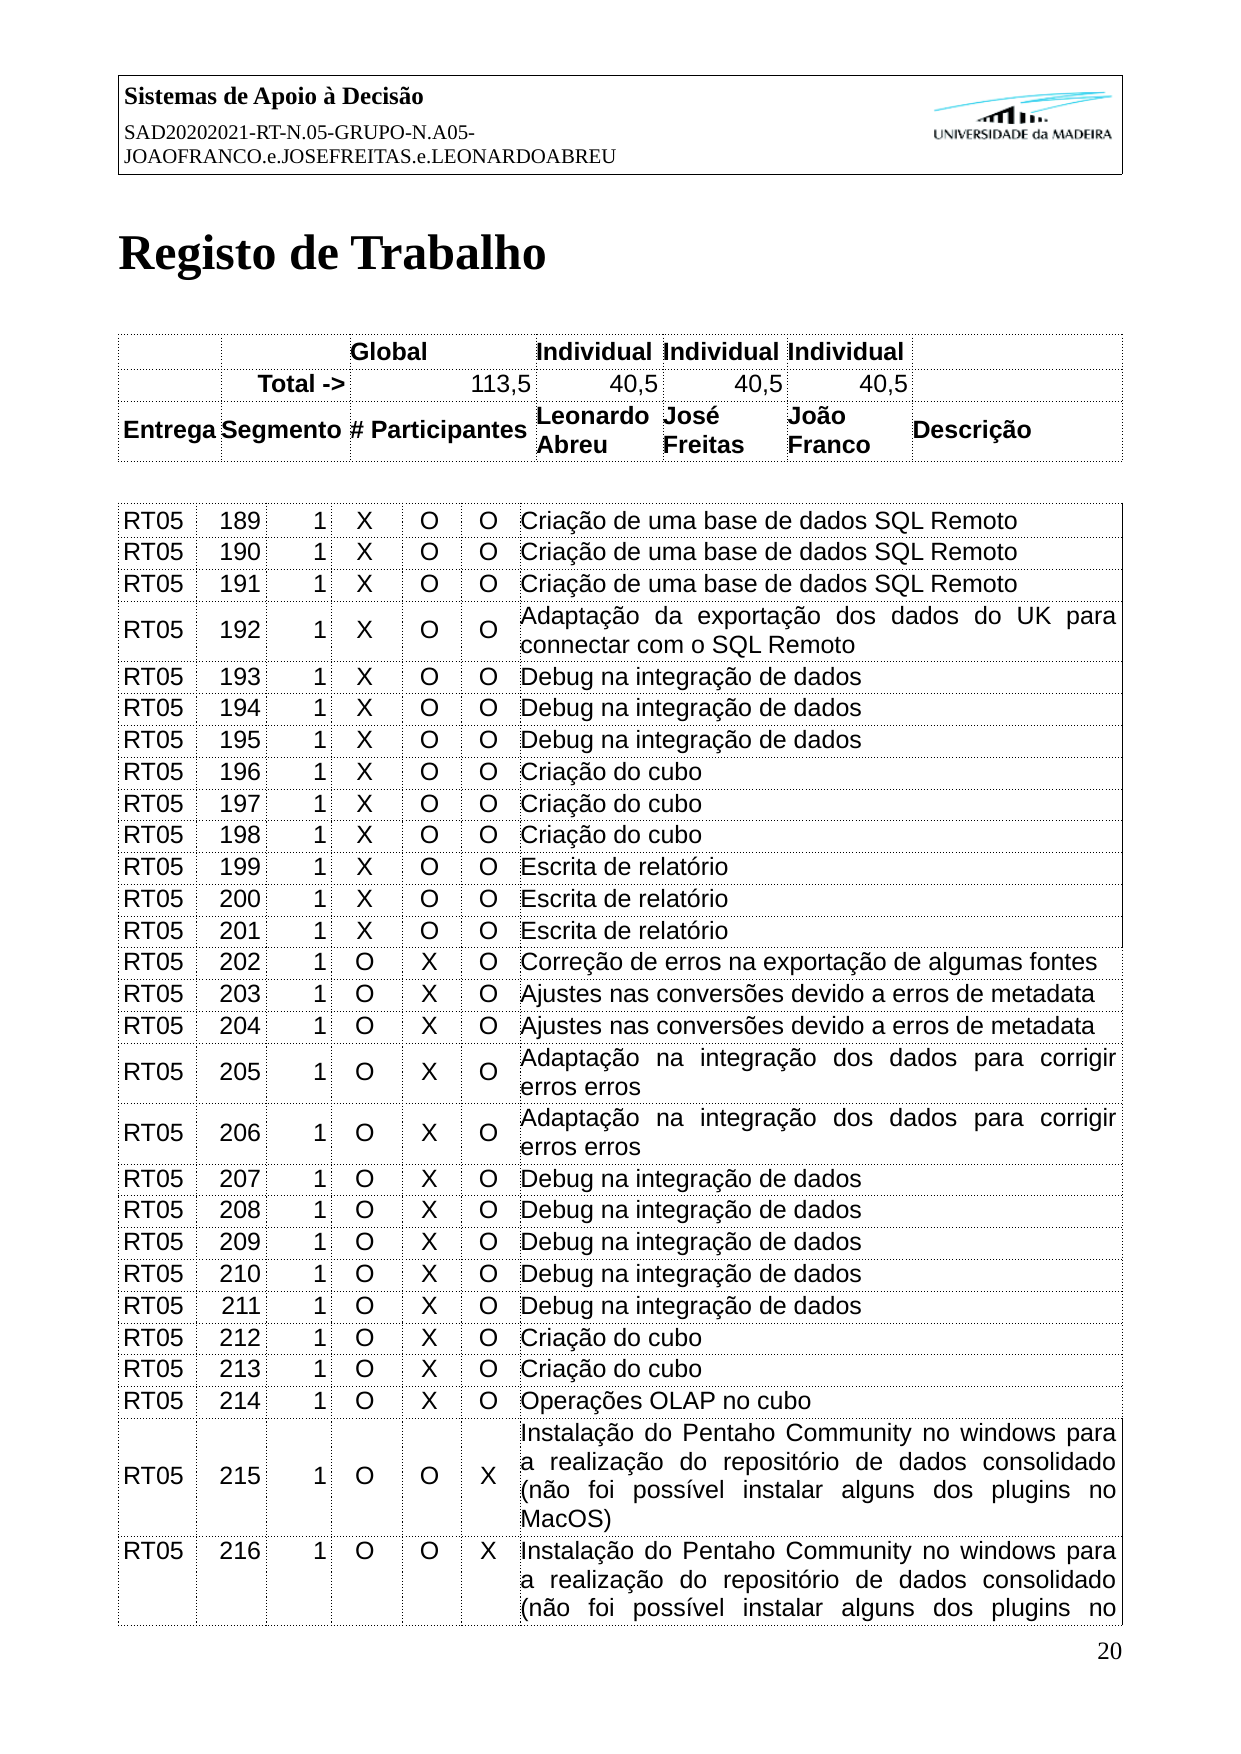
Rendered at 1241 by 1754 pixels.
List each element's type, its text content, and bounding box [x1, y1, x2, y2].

table_cell O [461, 661, 520, 693]
table_cell X [402, 1103, 461, 1164]
table_cell O [461, 601, 520, 661]
table_cell O [331, 1536, 402, 1625]
table_cell O [402, 1418, 461, 1536]
table_cell 215 [196, 1418, 266, 1536]
table_cell O [461, 1259, 520, 1291]
table_cell O [331, 1291, 402, 1322]
table_cell RT05 [118, 537, 196, 569]
table_cell 197 [196, 789, 266, 820]
table_cell 1 [266, 569, 331, 601]
table_cell O [461, 569, 520, 601]
table_cell 1 [266, 661, 331, 693]
table_cell RT05 [118, 1259, 196, 1291]
table_cell 1 [266, 1227, 331, 1259]
table_cell X [331, 601, 402, 661]
table_cell O [461, 947, 520, 979]
table_cell RT05 [118, 725, 196, 757]
table_cell X [331, 820, 402, 852]
table_cell Entrega [118, 401, 221, 461]
table_cell 212 [196, 1323, 266, 1354]
table_cell 193 [196, 661, 266, 693]
table_cell X [331, 884, 402, 916]
table_cell 40,5 [536, 369, 663, 401]
table_cell RT05 [118, 661, 196, 693]
table_cell [912, 369, 1122, 401]
table_cell 1 [266, 1011, 331, 1043]
table_cell 40,5 [788, 369, 912, 401]
table_cell Escrita de relatório [520, 852, 1122, 884]
table_cell X [461, 1418, 520, 1536]
table_cell X [402, 1227, 461, 1259]
subtitle Registo de Trabalho [118, 223, 1122, 281]
table_cell O [331, 1195, 402, 1227]
table_cell [118, 369, 221, 401]
table_cell O [461, 1323, 520, 1354]
table_cell Criação do cubo [520, 1354, 1122, 1386]
table_header Individual [788, 334, 912, 369]
table_cell RT05 [118, 916, 196, 947]
table_cell O [461, 725, 520, 757]
table_cell 199 [196, 852, 266, 884]
table_cell O [461, 884, 520, 916]
table_cell RT05 [118, 820, 196, 852]
table_cell 1 [266, 947, 331, 979]
table_cell Criação do cubo [520, 789, 1122, 820]
table_cell Debug na integração de dados [520, 661, 1122, 693]
table_cell 194 [196, 693, 266, 725]
table_cell 207 [196, 1164, 266, 1195]
table_cell O [461, 979, 520, 1011]
table_cell 200 [196, 884, 266, 916]
table_cell O [461, 1164, 520, 1195]
table_cell Total -> [221, 369, 350, 401]
table_cell 1 [266, 1418, 331, 1536]
table_cell RT05 [118, 852, 196, 884]
table_header 1 [266, 503, 331, 537]
table_header Global [350, 334, 536, 369]
table_cell RT05 [118, 947, 196, 979]
table_cell RT05 [118, 693, 196, 725]
table_cell X [331, 757, 402, 788]
table_cell Ajustes nas conversões devido a erros de metadata [520, 1011, 1122, 1043]
table_cell 210 [196, 1259, 266, 1291]
table_header Individual [663, 334, 787, 369]
table_cell O [331, 1103, 402, 1164]
table_cell 1 [266, 884, 331, 916]
table_cell 1 [266, 601, 331, 661]
table_cell X [331, 916, 402, 947]
table_cell Debug na integração de dados [520, 1291, 1122, 1322]
table_cell RT05 [118, 757, 196, 788]
table_cell O [402, 725, 461, 757]
table_cell X [402, 1386, 461, 1418]
table_cell O [331, 1386, 402, 1418]
table_cell 214 [196, 1386, 266, 1418]
picture [919, 80, 1120, 146]
table_cell O [402, 852, 461, 884]
table_cell 191 [196, 569, 266, 601]
table_cell João Franco [788, 401, 912, 461]
table_cell O [331, 1354, 402, 1386]
table_cell 1 [266, 725, 331, 757]
table_cell Instalação do Pentaho Community no windows para a realização do repositório de dados consolidado (não foi possível instalar alguns dos plugins no MacOS) [520, 1418, 1122, 1536]
table_cell 205 [196, 1043, 266, 1103]
table_cell 1 [266, 1291, 331, 1322]
table_cell 216 [196, 1536, 266, 1625]
table_cell Debug na integração de dados [520, 1259, 1122, 1291]
table_cell RT05 [118, 1386, 196, 1418]
table_cell O [461, 820, 520, 852]
table_cell José Freitas [663, 401, 787, 461]
table_cell 1 [266, 1386, 331, 1418]
table_cell O [331, 979, 402, 1011]
table_cell 201 [196, 916, 266, 947]
table_cell O [402, 884, 461, 916]
table_cell RT05 [118, 979, 196, 1011]
table_cell O [402, 789, 461, 820]
table_cell 1 [266, 1323, 331, 1354]
table_cell X [331, 537, 402, 569]
table_cell O [402, 916, 461, 947]
table_cell 1 [266, 852, 331, 884]
table_cell 1 [266, 1103, 331, 1164]
table_cell O [402, 601, 461, 661]
table_cell X [331, 789, 402, 820]
table_cell 195 [196, 725, 266, 757]
table_cell 1 [266, 979, 331, 1011]
table_header O [461, 503, 520, 537]
table_cell RT05 [118, 1354, 196, 1386]
table_cell Criação do cubo [520, 820, 1122, 852]
table_cell 1 [266, 693, 331, 725]
table_cell Adaptação da exportação dos dados do UK para connectar com o SQL Remoto [520, 601, 1122, 661]
table_cell RT05 [118, 884, 196, 916]
table_cell 211 [196, 1291, 266, 1322]
table_header [912, 334, 1122, 369]
table_cell 1 [266, 537, 331, 569]
table_header X [331, 503, 402, 537]
table_cell 1 [266, 1043, 331, 1103]
table_cell X [331, 661, 402, 693]
table_cell 213 [196, 1354, 266, 1386]
table_cell O [461, 789, 520, 820]
table_cell X [402, 947, 461, 979]
table_cell 1 [266, 916, 331, 947]
table_cell Instalação do Pentaho Community no windows para a realização do repositório de dados consolidado (não foi possível instalar alguns dos plugins no [520, 1536, 1122, 1625]
table_cell O [461, 1386, 520, 1418]
table_cell Criação de uma base de dados SQL Remoto [520, 569, 1122, 601]
table_cell O [461, 1043, 520, 1103]
table_cell O [402, 569, 461, 601]
table_header Criação de uma base de dados SQL Remoto [520, 503, 1122, 537]
table_cell RT05 [118, 601, 196, 661]
table_cell RT05 [118, 1011, 196, 1043]
table_cell RT05 [118, 1164, 196, 1195]
table_cell Debug na integração de dados [520, 1195, 1122, 1227]
table_cell 190 [196, 537, 266, 569]
table_cell O [331, 1011, 402, 1043]
table_cell 40,5 [663, 369, 787, 401]
table_cell 208 [196, 1195, 266, 1227]
table_cell 206 [196, 1103, 266, 1164]
table_cell RT05 [118, 569, 196, 601]
table_header 189 [196, 503, 266, 537]
table_cell 196 [196, 757, 266, 788]
table_cell RT05 [118, 1103, 196, 1164]
table_cell Debug na integração de dados [520, 725, 1122, 757]
table_cell O [402, 820, 461, 852]
table_cell 1 [266, 820, 331, 852]
table_cell Escrita de relatório [520, 916, 1122, 947]
table_cell X [331, 693, 402, 725]
table_cell Criação do cubo [520, 1323, 1122, 1354]
table_cell Operações OLAP no cubo [520, 1386, 1122, 1418]
table_cell Criação de uma base de dados SQL Remoto [520, 537, 1122, 569]
table_cell 198 [196, 820, 266, 852]
table_cell O [461, 1227, 520, 1259]
table_cell X [402, 1011, 461, 1043]
table_cell Escrita de relatório [520, 884, 1122, 916]
table_cell 1 [266, 1195, 331, 1227]
table_cell 113,5 [350, 369, 536, 401]
table_cell RT05 [118, 1418, 196, 1536]
table_cell O [461, 537, 520, 569]
table_cell O [402, 757, 461, 788]
table_cell Debug na integração de dados [520, 693, 1122, 725]
table_cell O [402, 693, 461, 725]
table_cell 1 [266, 757, 331, 788]
table_header [221, 334, 350, 369]
table_cell X [331, 725, 402, 757]
table_cell RT05 [118, 789, 196, 820]
table_cell Adaptação na integração dos dados para corrigir erros erros [520, 1103, 1122, 1164]
table_cell RT05 [118, 1291, 196, 1322]
table_cell Criação do cubo [520, 757, 1122, 788]
table_cell 1 [266, 1164, 331, 1195]
table_cell Adaptação na integração dos dados para corrigir erros erros [520, 1043, 1122, 1103]
table_cell 192 [196, 601, 266, 661]
table_cell X [461, 1536, 520, 1625]
table_cell O [461, 1354, 520, 1386]
table_cell O [402, 1536, 461, 1625]
table_cell O [402, 537, 461, 569]
table_header Individual [536, 334, 663, 369]
table_cell O [461, 757, 520, 788]
table_cell X [402, 979, 461, 1011]
table_cell RT05 [118, 1043, 196, 1103]
table_cell O [331, 1418, 402, 1536]
table_cell O [461, 1103, 520, 1164]
table_header [118, 334, 221, 369]
table_cell 209 [196, 1227, 266, 1259]
table_cell O [331, 947, 402, 979]
table_cell 1 [266, 1536, 331, 1625]
table_cell Debug na integração de dados [520, 1227, 1122, 1259]
table_cell O [331, 1164, 402, 1195]
table_cell 204 [196, 1011, 266, 1043]
table_cell X [402, 1043, 461, 1103]
table_cell Correção de erros na exportação de algumas fontes [520, 947, 1122, 979]
table_cell O [331, 1227, 402, 1259]
table_cell Ajustes nas conversões devido a erros de metadata [520, 979, 1122, 1011]
table_cell O [461, 1011, 520, 1043]
table_header RT05 [118, 503, 196, 537]
table_cell X [402, 1164, 461, 1195]
table_cell X [402, 1195, 461, 1227]
table_cell O [331, 1259, 402, 1291]
table_cell Segmento [221, 401, 350, 461]
table_cell X [402, 1354, 461, 1386]
table_cell X [331, 852, 402, 884]
table_cell O [461, 1291, 520, 1322]
table_cell O [331, 1043, 402, 1103]
table_cell O [461, 693, 520, 725]
table_cell O [461, 1195, 520, 1227]
table_cell RT05 [118, 1227, 196, 1259]
table_cell 203 [196, 979, 266, 1011]
table_cell X [331, 569, 402, 601]
table_cell 1 [266, 1354, 331, 1386]
table_cell RT05 [118, 1323, 196, 1354]
table_cell O [461, 916, 520, 947]
table_cell X [402, 1323, 461, 1354]
table_cell Debug na integração de dados [520, 1164, 1122, 1195]
table_cell 1 [266, 1259, 331, 1291]
table_cell O [402, 661, 461, 693]
table_cell O [461, 852, 520, 884]
table_cell O [331, 1323, 402, 1354]
table_cell Descrição [912, 401, 1122, 461]
table_cell 202 [196, 947, 266, 979]
table_cell X [402, 1291, 461, 1322]
table_cell # Participantes [350, 401, 536, 461]
table_cell 1 [266, 789, 331, 820]
table_cell X [402, 1259, 461, 1291]
table_cell RT05 [118, 1536, 196, 1625]
table_header O [402, 503, 461, 537]
table_cell RT05 [118, 1195, 196, 1227]
table_cell Leonardo Abreu [536, 401, 663, 461]
